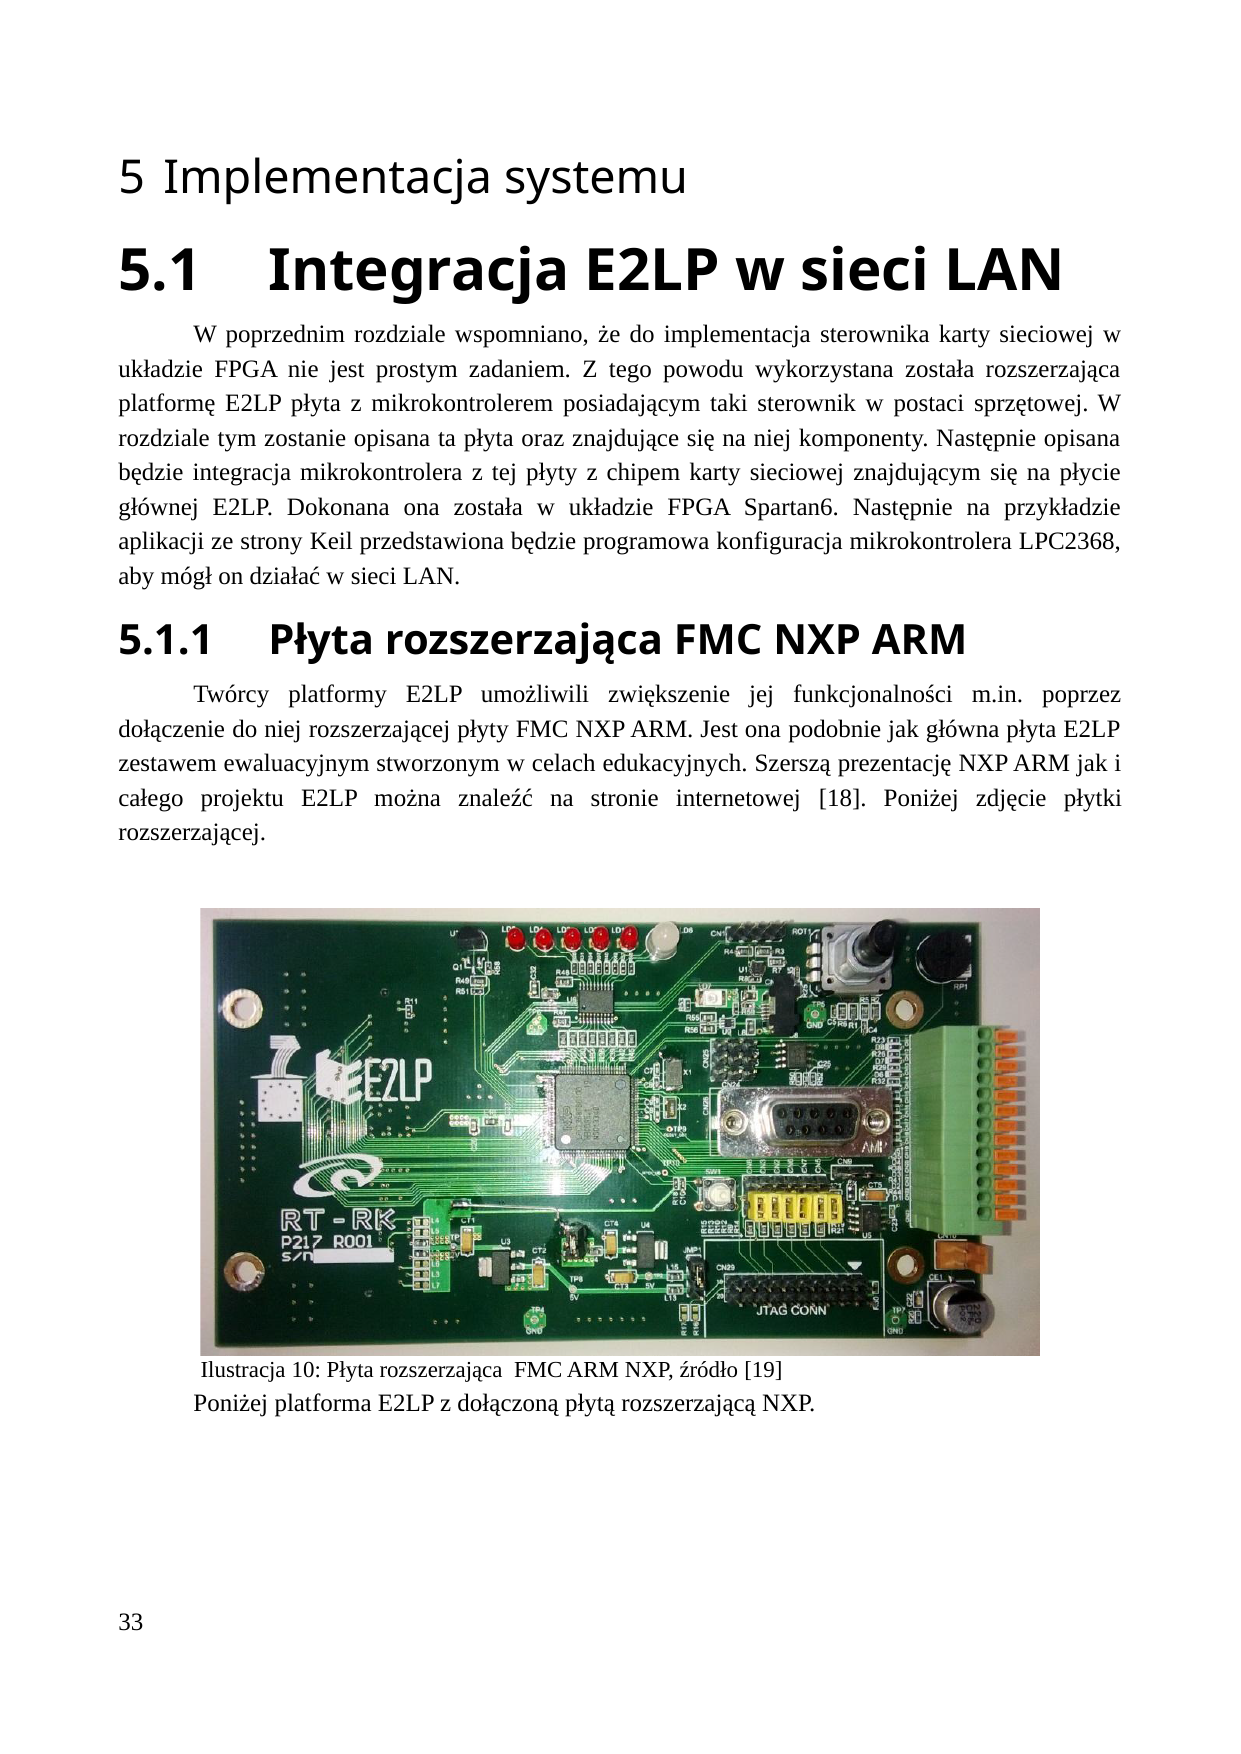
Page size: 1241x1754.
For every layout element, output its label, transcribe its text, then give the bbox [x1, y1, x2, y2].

subtitle Płyta rozszerzająca FMC NXP ARM [118, 610, 1122, 667]
text W poprzednim rozdziale wspomniano, że do implementacja sterownika karty sieciowej w układzie FPGA nie jest prostym zadaniem. Z tego powodu wykorzystana została rozszerzająca platformę E2LP płyta z mikrokontrolerem posiadającym taki sterownik w postaci sprzętowej. W rozdziale tym zostanie opisana ta płyta oraz znajdujące się na niej komponenty. Następnie opisana będzie integracja mikrokontrolera z tej płyty z chipem karty sieciowej znajdującym się na płycie głównej E2LP. Dokonana ona została w układzie FPGA Spartan6. Następnie na przykładzie aplikacji ze strony Keil przedstawiona będzie programowa konfiguracja mikrokontrolera LPC2368, aby mógł on działać w sieci LAN. [118, 319, 1122, 589]
subtitle Integracja E2LP w sieci LAN [118, 227, 1122, 307]
text Ilustracja 10: Płyta rozszerzająca FMC ARM NXP, źródło [19] [200, 1356, 1040, 1382]
text Twórcy platformy E2LP umożliwili zwiększenie jej funkcjonalności m.in. poprzez dołączenie do niej rozszerzającej płyty FMC NXP ARM. Jest ona podobnie jak główna płyta E2LP zestawem ewaluacyjnym stworzonym w celach edukacyjnych. Szerszą prezentację NXP ARM jak i całego projektu E2LP można znaleźć na stronie internetowej [18]. Poniżej zdjęcie płytki rozszerzającej. [118, 679, 1122, 846]
subtitle Implementacja systemu [118, 143, 1122, 207]
text Poniżej platforma E2LP z dołączoną płytą rozszerzającą NXP. [118, 1178, 1122, 1417]
picture [200, 908, 1040, 1356]
